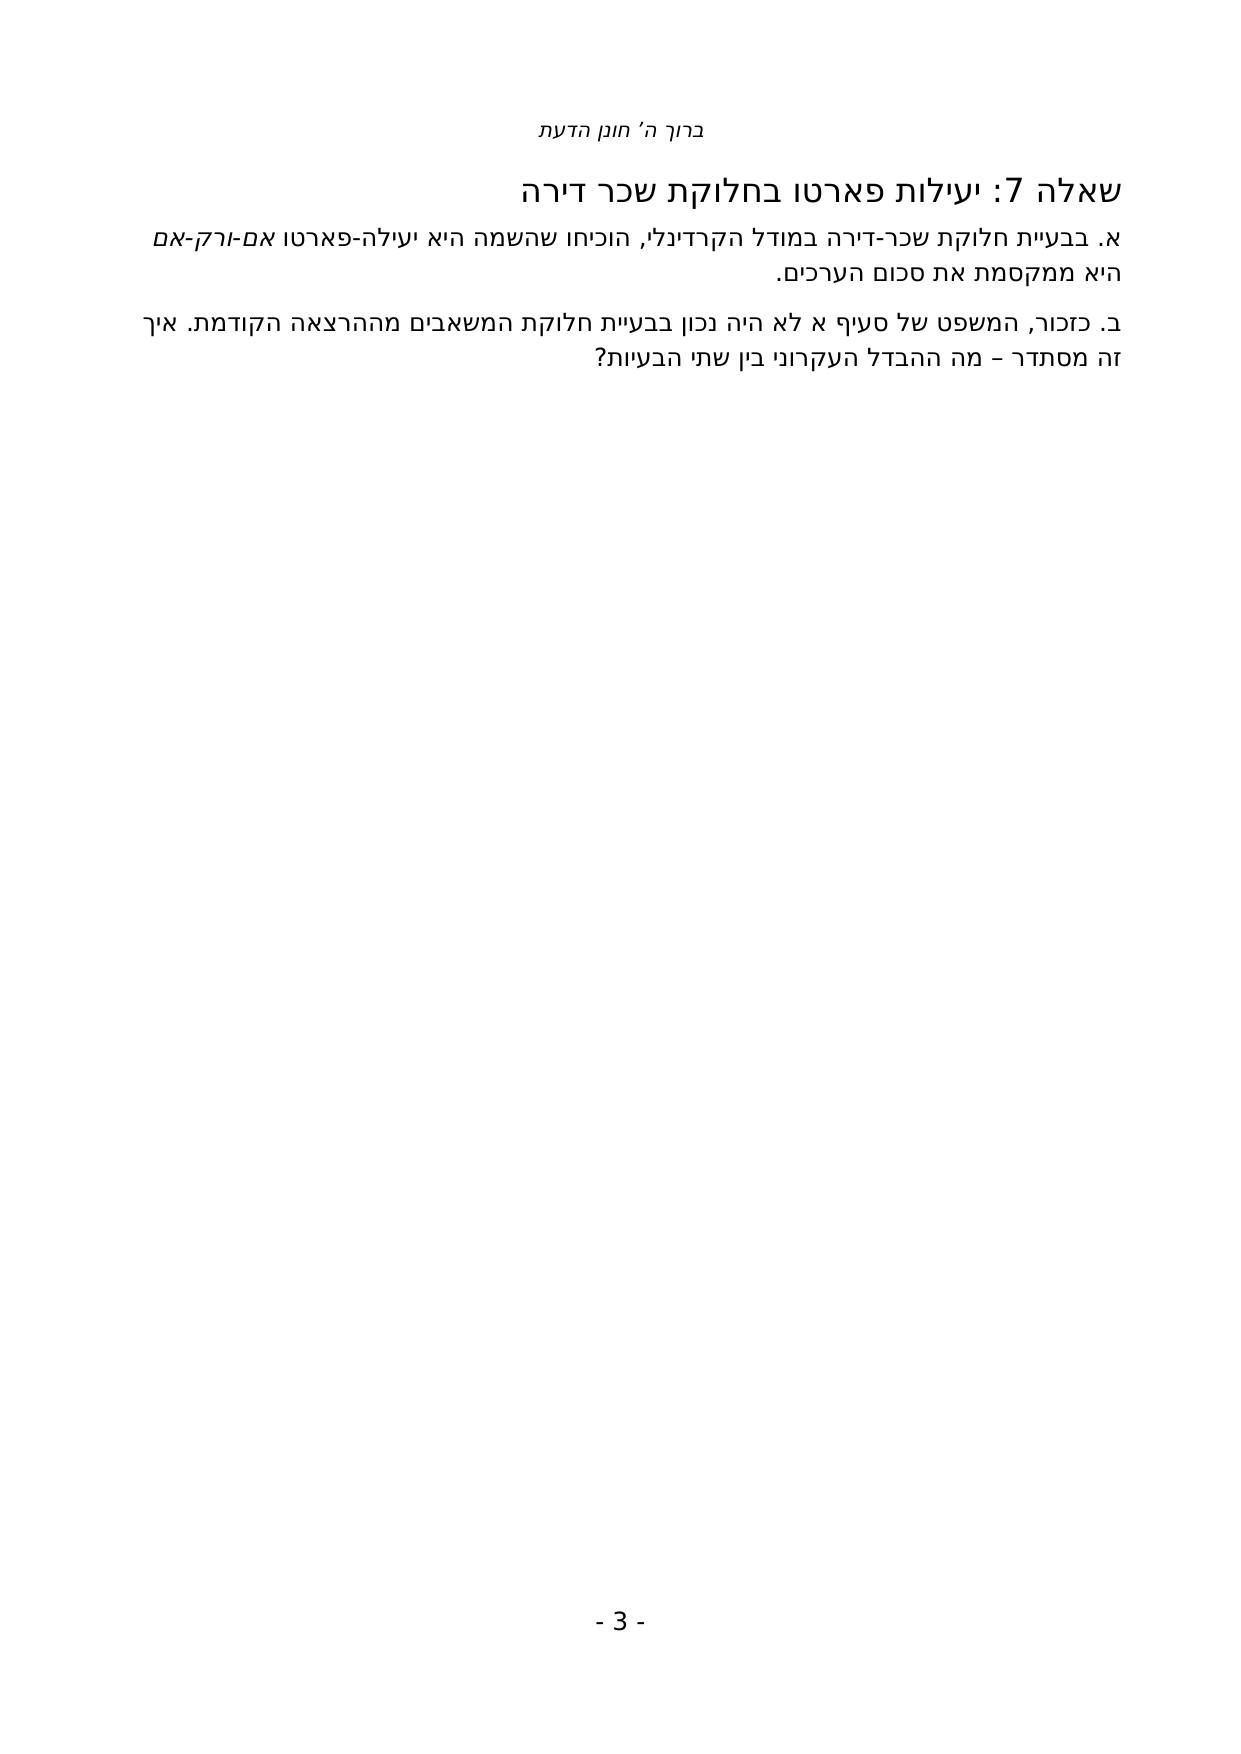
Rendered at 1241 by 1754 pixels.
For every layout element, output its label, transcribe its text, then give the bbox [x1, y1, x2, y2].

text ב. כזכור, המשפט של סעיף א לא היה נכון בבעיית חלוקת המשאבים מההרצאה הקודמת. איך זה מסתדר – מה ההבדל העקרוני בין שתי הבעיות? [118, 308, 1122, 372]
subtitle שאלה 7: יעילות פארטו בחלוקת שכר דירה [118, 172, 1122, 211]
text א. בבעיית חלוקת שכר-דירה במודל הקרדינלי, הוכיחו שהשמה היא יעילה-פארטו אם-ורק-אם היא ממקסמת את סכום הערכים. [118, 223, 1122, 287]
